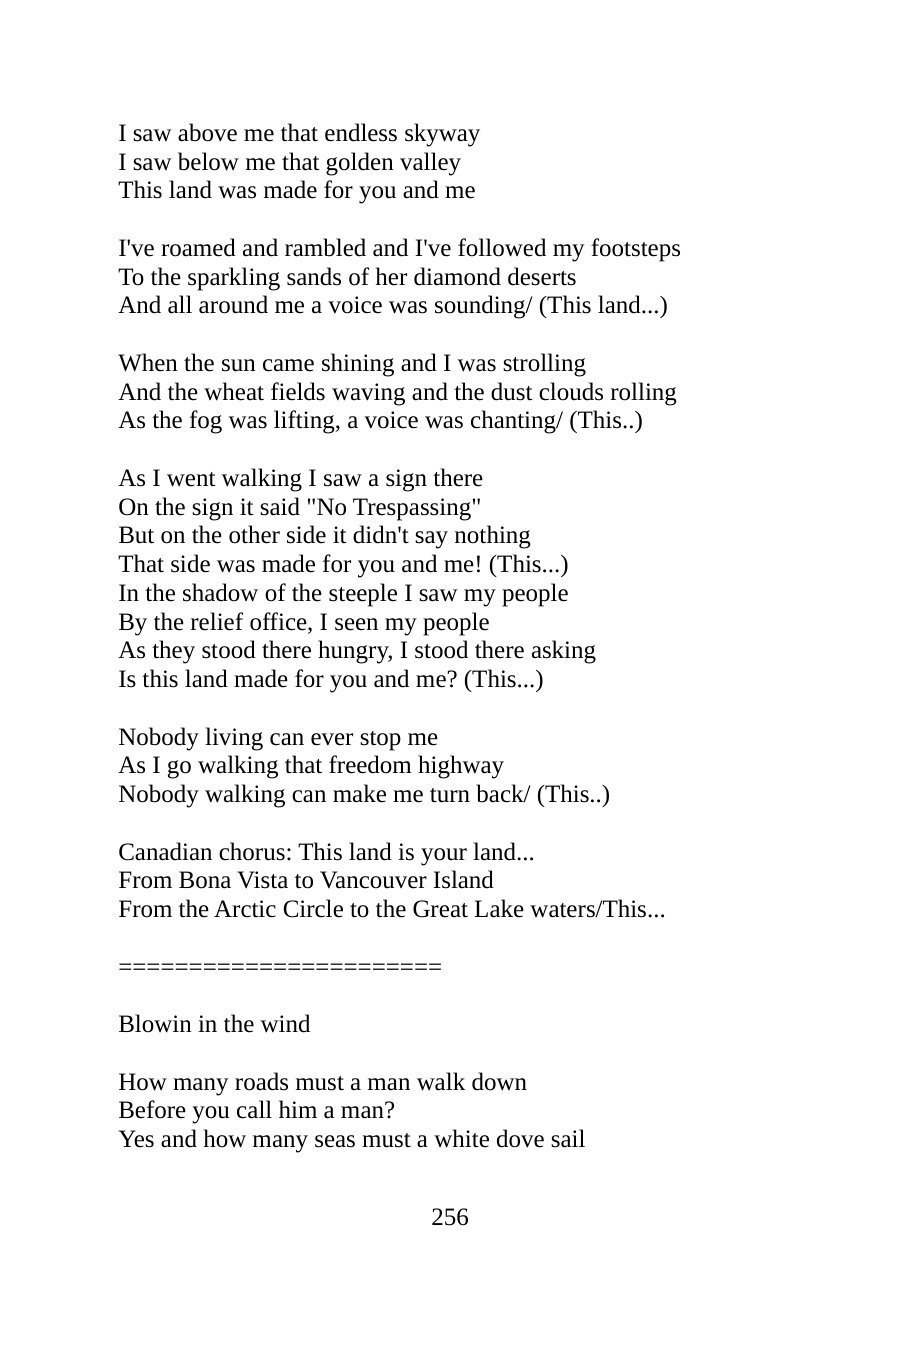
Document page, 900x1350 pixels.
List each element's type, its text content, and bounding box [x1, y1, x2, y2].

text As I go walking that freedom highway [118, 751, 782, 779]
text But on the other side it didn't say nothing [118, 521, 782, 549]
text By the relief office, I seen my people [118, 607, 782, 636]
text This land was made for you and me [118, 176, 782, 204]
text Is this land made for you and me? (This...) [118, 664, 782, 693]
text How many roads must a man walk down [118, 1067, 782, 1096]
text Blowin in the wind [118, 1009, 782, 1038]
text As they stood there hungry, I stood there asking [118, 636, 782, 664]
text From Bona Vista to Vancouver Island [118, 866, 782, 894]
text And all around me a voice was sounding/ (This land...) [118, 291, 782, 319]
text Nobody walking can make me turn back/ (This..) [118, 779, 782, 808]
text I've roamed and rambled and I've followed my footsteps [118, 233, 782, 262]
text As I went walking I saw a sign there [118, 463, 782, 492]
text To the sparkling sands of her diamond deserts [118, 262, 782, 291]
text Nobody living can ever stop me [118, 722, 782, 751]
text Canadian chorus: This land is your land... [118, 837, 782, 866]
text That side was made for you and me! (This...) [118, 549, 782, 578]
text From the Arctic Circle to the Great Lake waters/This... [118, 894, 782, 923]
text When the sun came shining and I was strolling [118, 348, 782, 377]
text And the wheat fields waving and the dust clouds rolling [118, 377, 782, 406]
text As the fog was lifting, a voice was chanting/ (This..) [118, 406, 782, 434]
text I saw above me that endless skyway [118, 118, 782, 147]
text On the sign it said "No Trespassing" [118, 492, 782, 521]
text ======================= [118, 952, 782, 981]
text I saw below me that golden valley [118, 147, 782, 176]
text Before you call him a man? [118, 1096, 782, 1124]
text Yes and how many seas must a white dove sail [118, 1124, 782, 1153]
text In the shadow of the steeple I saw my people [118, 578, 782, 607]
